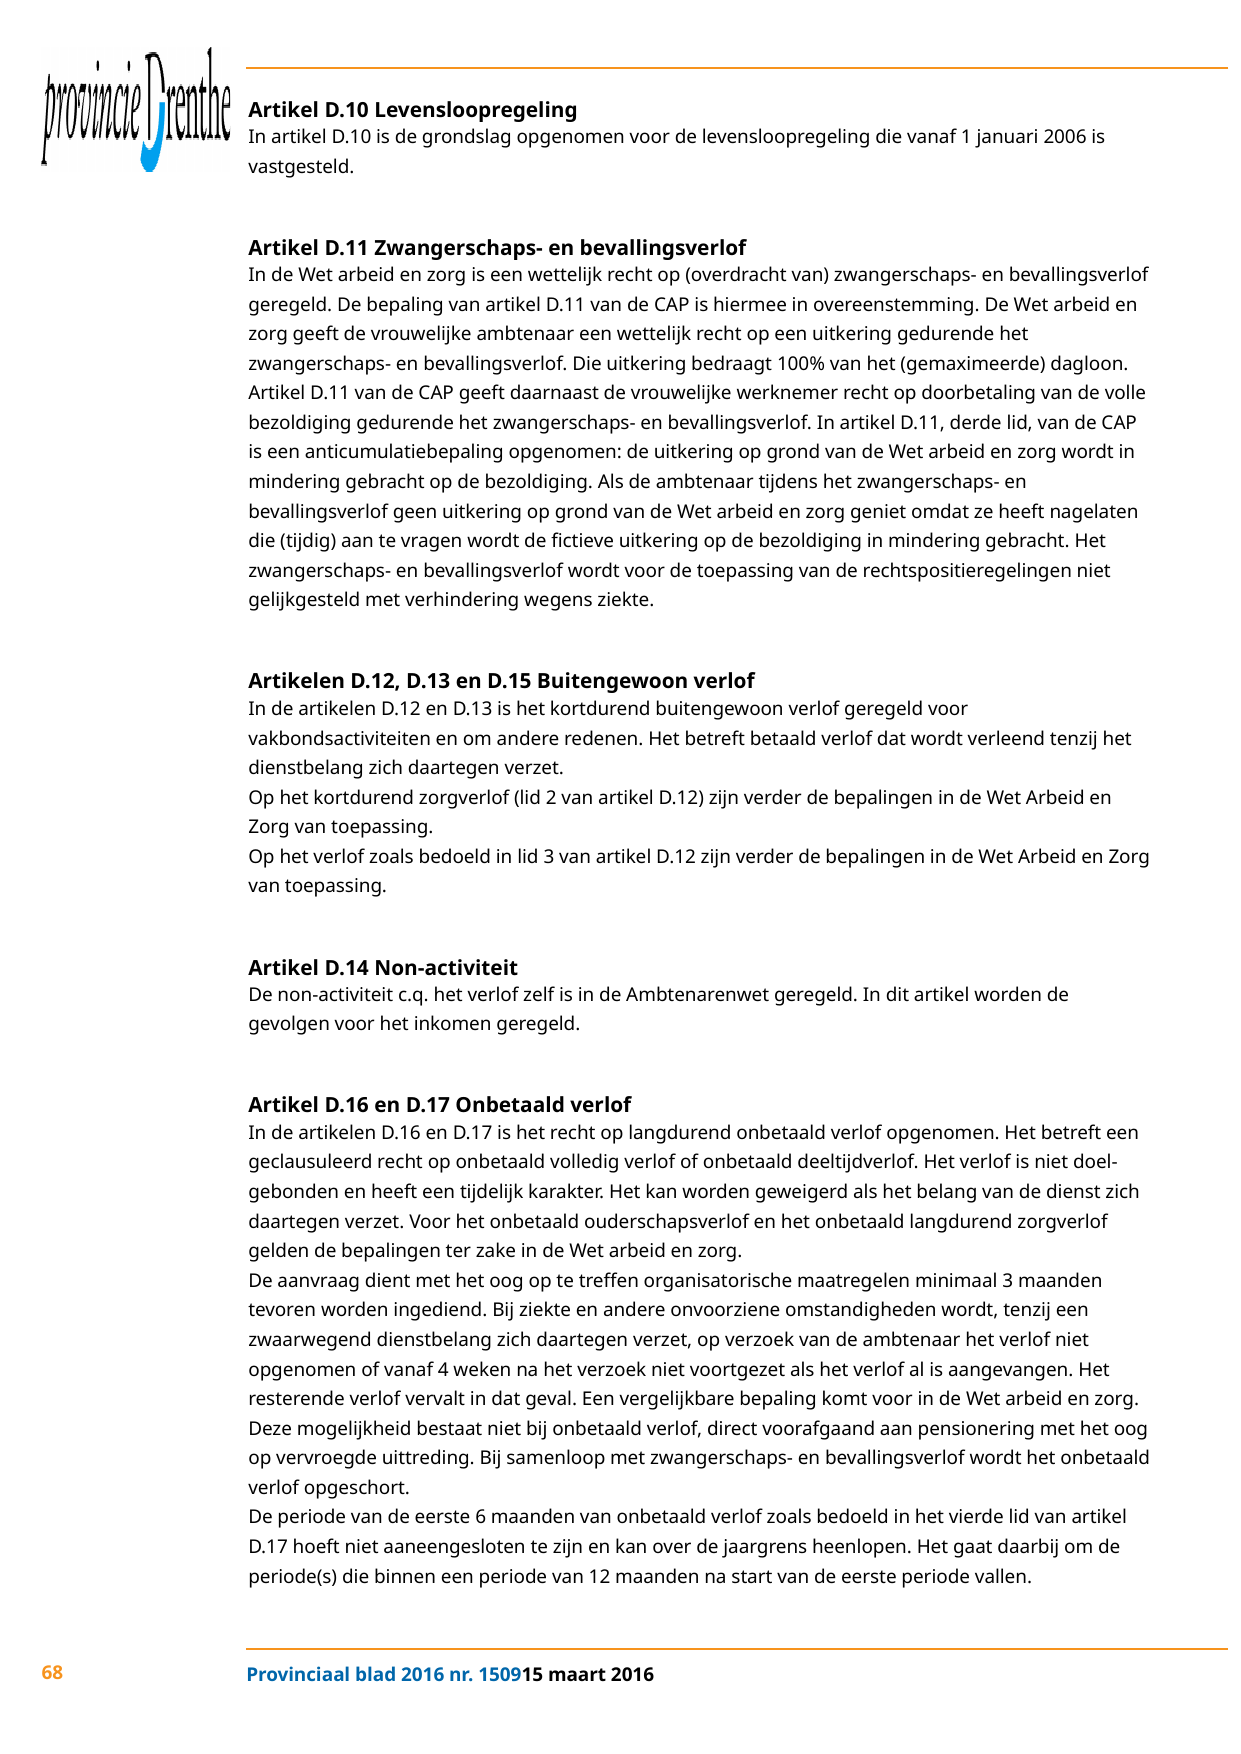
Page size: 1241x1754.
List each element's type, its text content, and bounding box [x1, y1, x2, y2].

text In de artikelen D.16 en D.17 is het recht op langdurend onbetaald verlof opgenomen. Het betreft een geclausuleerd recht op onbetaald volledig verlof of onbetaald deeltijdverlof. Het verlof is niet doel-gebonden en heeft een tijdelijk karakter. Het kan worden geweigerd als het belang van de dienst zich daartegen verzet. Voor het onbetaald ouderschapsverlof en het onbetaald langdurend zorgverlof gelden de bepalingen ter zake in de Wet arbeid en zorg. [248, 1119, 1152, 1263]
text In artikel D.10 is de grondslag opgenomen voor de levensloopregeling die vanaf 1 januari 2006 is vastgesteld. [248, 123, 1152, 178]
text Op het verlof zoals bedoeld in lid 3 van artikel D.12 zijn verder de bepalingen in de Wet Arbeid en Zorg van toepassing. [248, 843, 1152, 898]
picture [41, 47, 231, 172]
text In de Wet arbeid en zorg is een wettelijk recht op (overdracht van) zwangerschaps- en bevallingsverlof geregeld. De bepaling van artikel D.11 van de CAP is hiermee in overeenstemming. De Wet arbeid en zorg geeft de vrouwelijke ambtenaar een wettelijk recht op een uitkering gedurende het zwangerschaps- en bevallingsverlof. Die uitkering bedraagt 100% van het (gemaximeerde) dagloon. Artikel D.11 van de CAP geeft daarnaast de vrouwelijke werknemer recht op doorbetaling van de volle bezoldiging gedurende het zwangerschaps- en bevallingsverlof. In artikel D.11, derde lid, van de CAP is een anticumulatiebepaling opgenomen: de uitkering op grond van de Wet arbeid en zorg wordt in mindering gebracht op de bezoldiging. Als de ambtenaar tijdens het zwangerschaps- en bevallingsverlof geen uitkering op grond van de Wet arbeid en zorg geniet omdat ze heeft nagelaten die (tijdig) aan te vragen wordt de fictieve uitkering op de bezoldiging in mindering gebracht. Het zwangerschaps- en bevallingsverlof wordt voor de toepassing van de rechtspositieregelingen niet gelijkgesteld met verhindering wegens ziekte. [248, 261, 1152, 612]
text In de artikelen D.12 en D.13 is het kortdurend buitengewoon verlof geregeld voor vakbondsactiviteiten en om andere redenen. Het betreft betaald verlof dat wordt verleend tenzij het dienstbelang zich daartegen verzet. [248, 695, 1152, 780]
text Artikel D.10 Levensloopregeling [248, 95, 1152, 123]
text Artikel D.14 Non-activiteit [248, 953, 1152, 981]
text Artikel D.16 en D.17 Onbetaald verlof [248, 1091, 1152, 1119]
text Artikelen D.12, D.13 en D.15 Buitengewoon verlof [248, 667, 1152, 695]
text De aanvraag dient met het oog op te treffen organisatorische maatregelen minimaal 3 maanden tevoren worden ingediend. Bij ziekte en andere onvoorziene omstandigheden wordt, tenzij een zwaarwegend dienstbelang zich daartegen verzet, op verzoek van de ambtenaar het verlof niet opgenomen of vanaf 4 weken na het verzoek niet voortgezet als het verlof al is aangevangen. Het resterende verlof vervalt in dat geval. Een vergelijkbare bepaling komt voor in de Wet arbeid en zorg. Deze mogelijkheid bestaat niet bij onbetaald verlof, direct voorafgaand aan pensionering met het oog op vervroegde uittreding. Bij samenloop met zwangerschaps- en bevallingsverlof wordt het onbetaald verlof opgeschort. [248, 1267, 1152, 1500]
text Op het kortdurend zorgverlof (lid 2 van artikel D.12) zijn verder de bepalingen in de Wet Arbeid en Zorg van toepassing. [248, 784, 1152, 839]
text Artikel D.11 Zwangerschaps- en bevallingsverlof [248, 233, 1152, 261]
text De periode van de eerste 6 maanden van onbetaald verlof zoals bedoeld in het vierde lid van artikel D.17 hoeft niet aaneengesloten te zijn en kan over de jaargrens heenlopen. Het gaat daarbij om de periode(s) die binnen een periode van 12 maanden na start van de eerste periode vallen. [248, 1504, 1152, 1588]
text De non-activiteit c.q. het verlof zelf is in de Ambtenarenwet geregeld. In dit artikel worden de gevolgen voor het inkomen geregeld. [248, 981, 1152, 1036]
